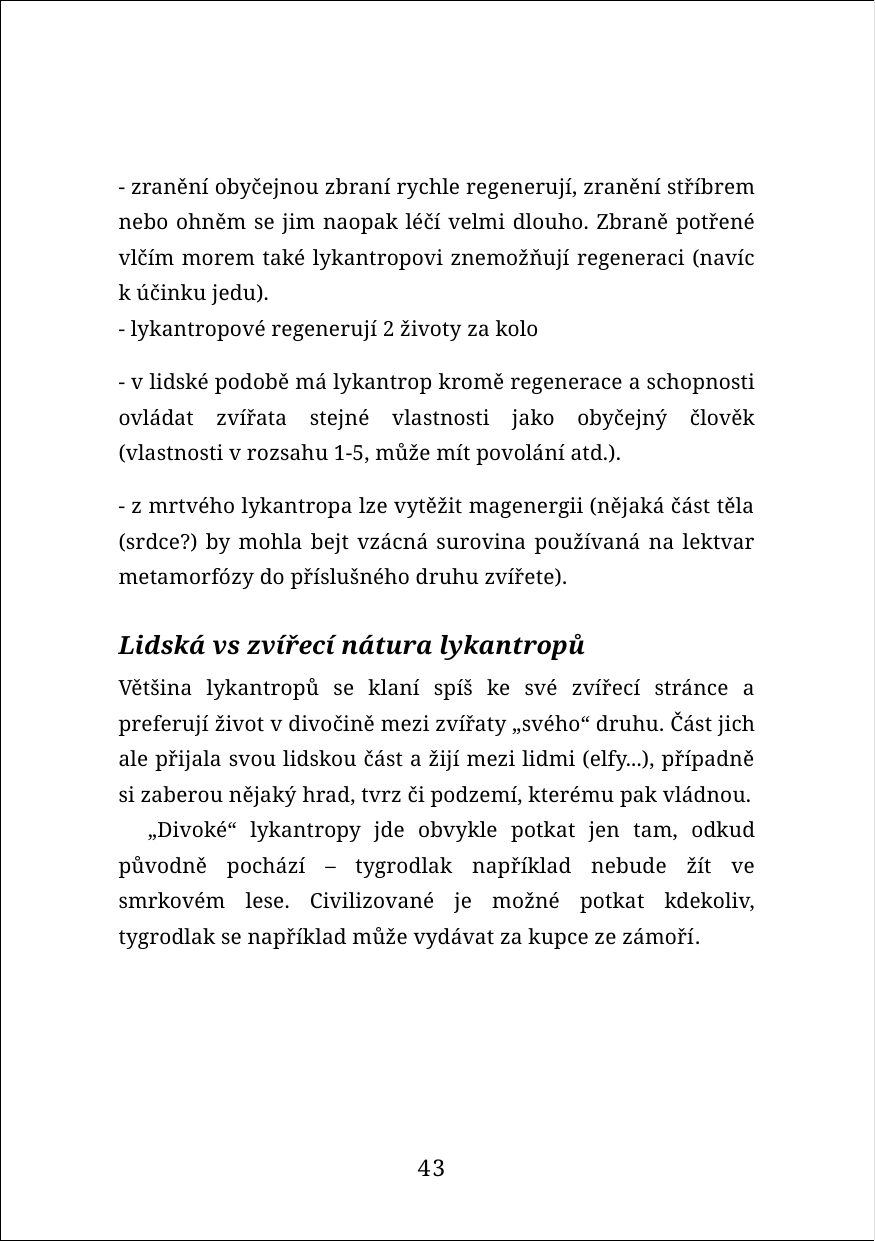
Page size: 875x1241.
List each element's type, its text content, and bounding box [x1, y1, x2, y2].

text - z mrtvého lykantropa lze vytěžit magenergii (nějaká část těla (srdce?) by mohla bejt vzácná surovina používaná na lektvar metamorfózy do příslušného druhu zvířete). [118, 491, 756, 591]
subtitle Lidská vs zvířecí nátura lykantropů [118, 627, 756, 661]
text - v lidské podobě má lykantrop kromě regenerace a schopnosti ovládat zvířata stejné vlastnosti jako obyčejný člověk (vlastnosti v rozsahu 1-5, může mít povolání atd.). [118, 367, 756, 467]
text Většina lykantropů se klaní spíš ke své zvířecí stránce a preferují život v divočině mezi zvířaty „svého“ druhu. Část jich ale přijala svou lidskou část a žijí mezi lidmi (elfy...), případně si zaberou nějaký hrad, tvrz či podzemí, kterému pak vládnou. „Divoké“ lykantropy jde obvykle potkat jen tam, odkud původně pochází – tygrodlak například nebude žít ve smrkovém lese. Civilizované je možné potkat kdekoliv, tygrodlak se například může vydávat za kupce ze zámoří. [118, 673, 756, 950]
text - zranění obyčejnou zbraní rychle regenerují, zranění stříbrem nebo ohněm se jim naopak léčí velmi dlouho. Zbraně potřené vlčím morem také lykantropovi znemožňují regeneraci (navíc k účinku jedu). - lykantropové regenerují 2 životy za kolo [118, 172, 756, 342]
